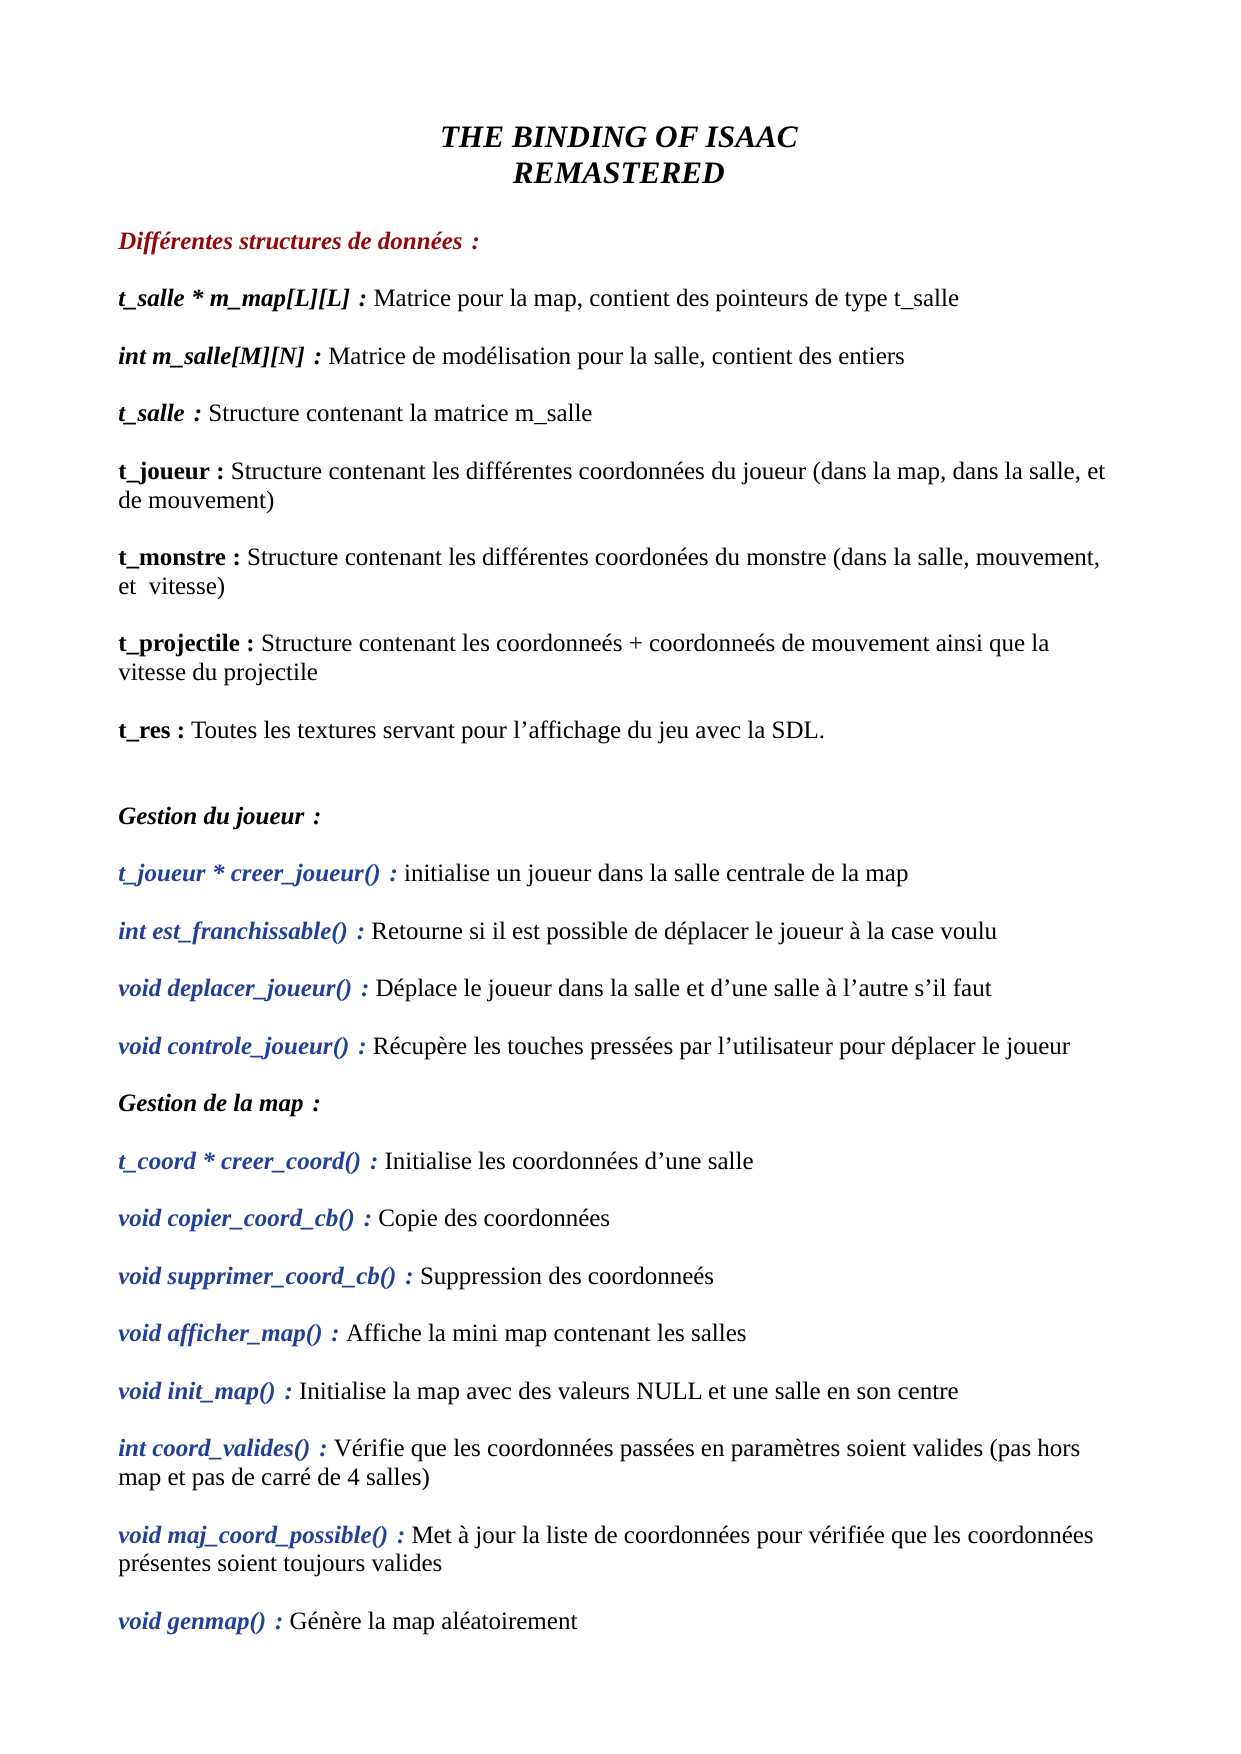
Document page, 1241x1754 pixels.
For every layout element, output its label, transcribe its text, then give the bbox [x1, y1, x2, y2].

text void copier_coord_cb() : Copie des coordonnées [118, 1203, 1122, 1232]
text t_salle : Structure contenant la matrice m_salle [118, 398, 1122, 427]
text t_joueur * creer_joueur() : initialise un joueur dans la salle centrale de la map [118, 858, 1122, 887]
text t_joueur : Structure contenant les différentes coordonnées du joueur (dans la map, dans la salle, et de mouvement) [118, 456, 1122, 513]
text t_salle * m_map[L][L] : Matrice pour la map, contient des pointeurs de type t_salle [118, 283, 1122, 312]
text REMASTERED [118, 154, 1122, 190]
text void afficher_map() : Affiche la mini map contenant les salles [118, 1318, 1122, 1347]
text void genmap() : Génère la map aléatoirement [118, 1606, 1122, 1635]
text t_coord * creer_coord() : Initialise les coordonnées d’une salle [118, 1146, 1122, 1175]
text void maj_coord_possible() : Met à jour la liste de coordonnées pour vérifiée que les coordonnées présentes soient toujours valides [118, 1520, 1122, 1577]
text int est_franchissable() : Retourne si il est possible de déplacer le joueur à la case voulu [118, 916, 1122, 945]
text void deplacer_joueur() : Déplace le joueur dans la salle et d’une salle à l’autre s’il faut [118, 973, 1122, 1002]
text void init_map() : Initialise la map avec des valeurs NULL et une salle en son centre [118, 1376, 1122, 1405]
text int m_salle[M][N] : Matrice de modélisation pour la salle, contient des entiers [118, 341, 1122, 370]
text t_projectile : Structure contenant les coordonneés + coordonneés de mouvement ainsi que la vitesse du projectile [118, 628, 1122, 686]
text int coord_valides() : Vérifie que les coordonnées passées en paramètres soient valides (pas hors map et pas de carré de 4 salles) [118, 1433, 1122, 1491]
text void supprimer_coord_cb() : Suppression des coordonneés [118, 1261, 1122, 1290]
text Gestion du joueur : [118, 801, 1122, 830]
text THE BINDING OF ISAAC [118, 118, 1122, 154]
text Gestion de la map : [118, 1088, 1122, 1117]
text t_monstre : Structure contenant les différentes coordonées du monstre (dans la salle, mouvement, et vitesse) [118, 542, 1122, 600]
text Différentes structures de données : [118, 226, 1122, 255]
text t_res : Toutes les textures servant pour l’affichage du jeu avec la SDL. [118, 715, 1122, 743]
text void controle_joueur() : Récupère les touches pressées par l’utilisateur pour déplacer le joueur [118, 1031, 1122, 1060]
